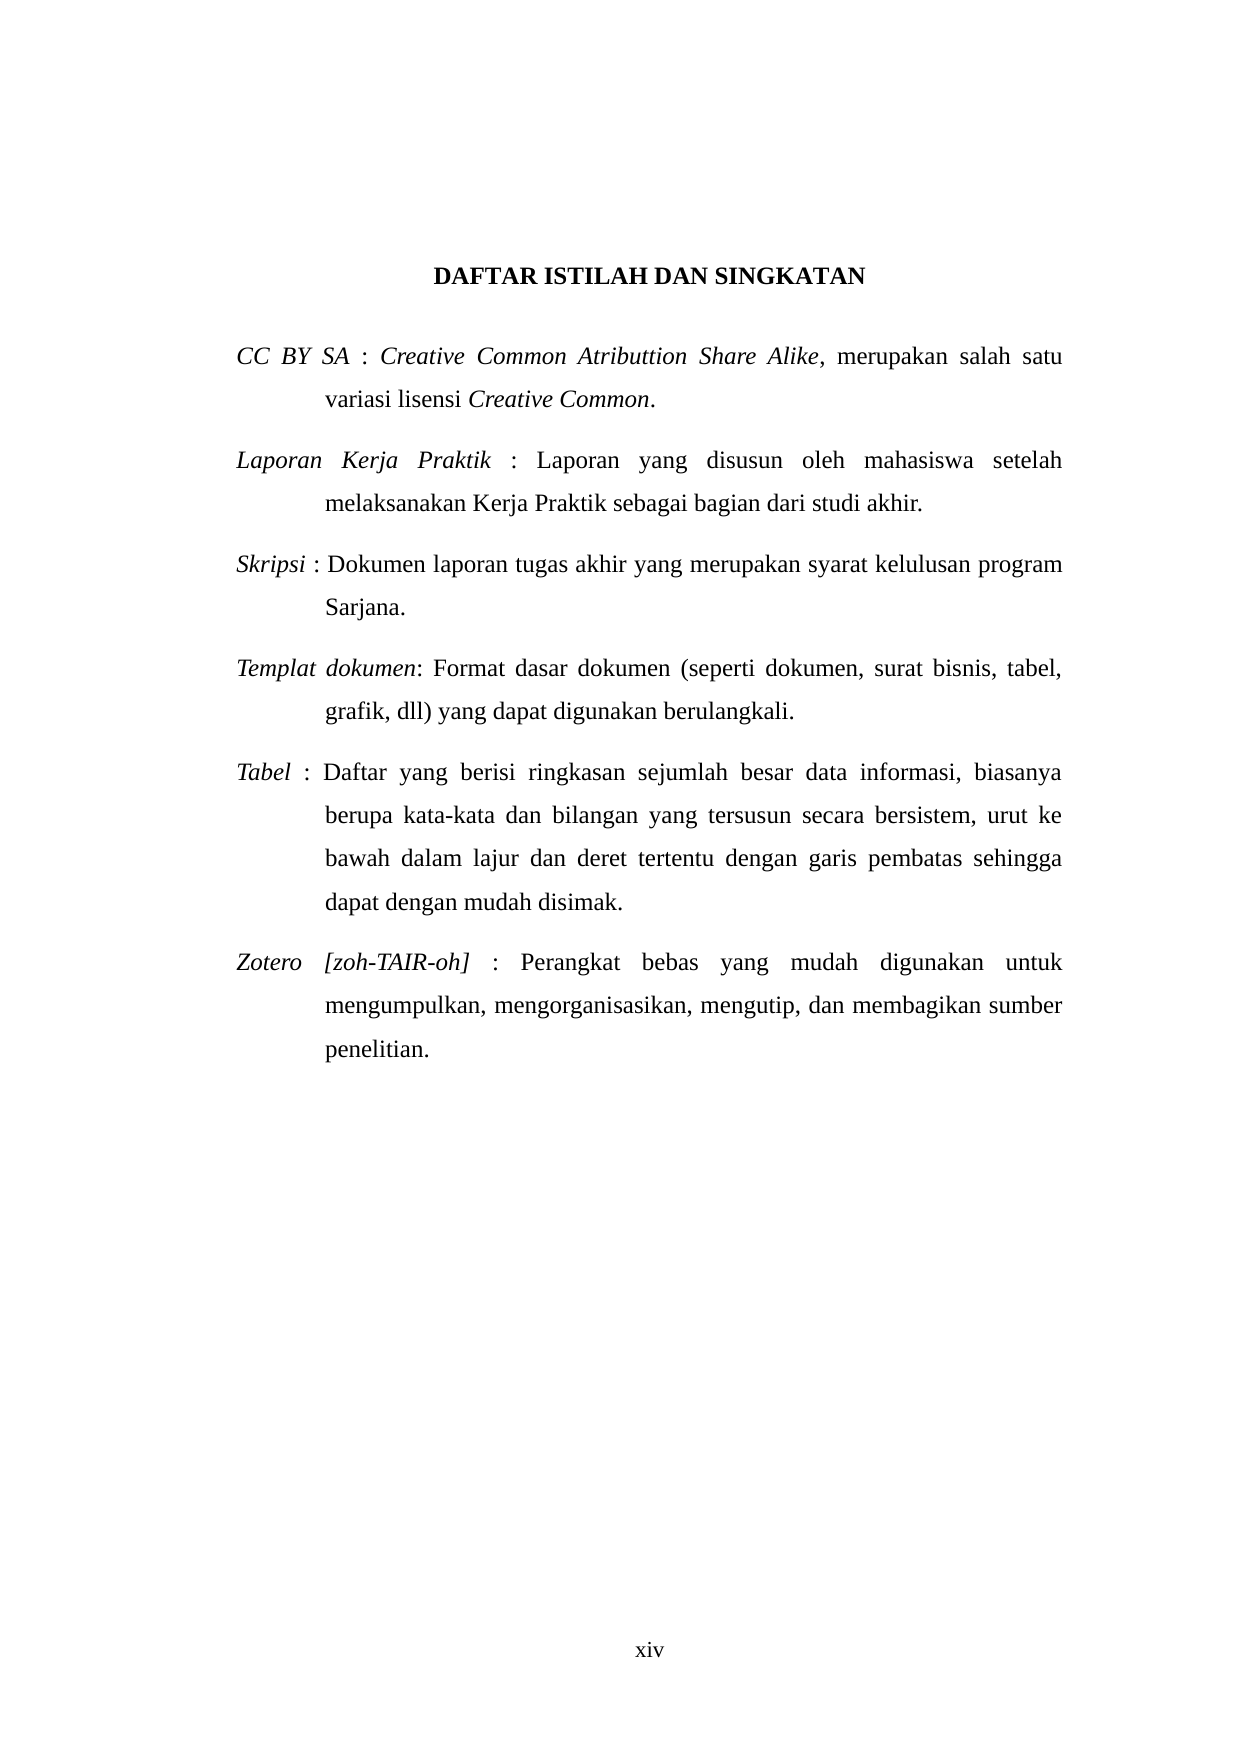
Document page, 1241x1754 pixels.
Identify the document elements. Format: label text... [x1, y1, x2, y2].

text Laporan Kerja Praktik : Laporan yang disusun oleh mahasiswa setelah melaksanakan Kerja Praktik sebagai bagian dari studi akhir. [236, 445, 1063, 517]
text Templat dokumen: Format dasar dokumen (seperti dokumen, surat bisnis, tabel, grafik, dll) yang dapat digunakan berulangkali. [236, 653, 1063, 725]
text Tabel : Daftar yang berisi ringkasan sejumlah besar data informasi, biasanya berupa kata-kata dan bilangan yang tersusun secara bersistem, urut ke bawah dalam lajur dan deret tertentu dengan garis pembatas sehingga dapat dengan mudah disimak. [236, 757, 1063, 915]
text CC BY SA : Creative Common Atributtion Share Alike, merupakan salah satu variasi lisensi Creative Common. [236, 341, 1063, 413]
text Zotero [zoh-TAIR-oh] : Perangkat bebas yang mudah digunakan untuk mengumpulkan, mengorganisasikan, mengutip, dan membagikan sumber penelitian. [236, 947, 1063, 1062]
subtitle DAFTAR ISTILAH DAN SINGKATAN [236, 261, 1063, 290]
text Skripsi : Dokumen laporan tugas akhir yang merupakan syarat kelulusan program Sarjana. [236, 549, 1063, 621]
